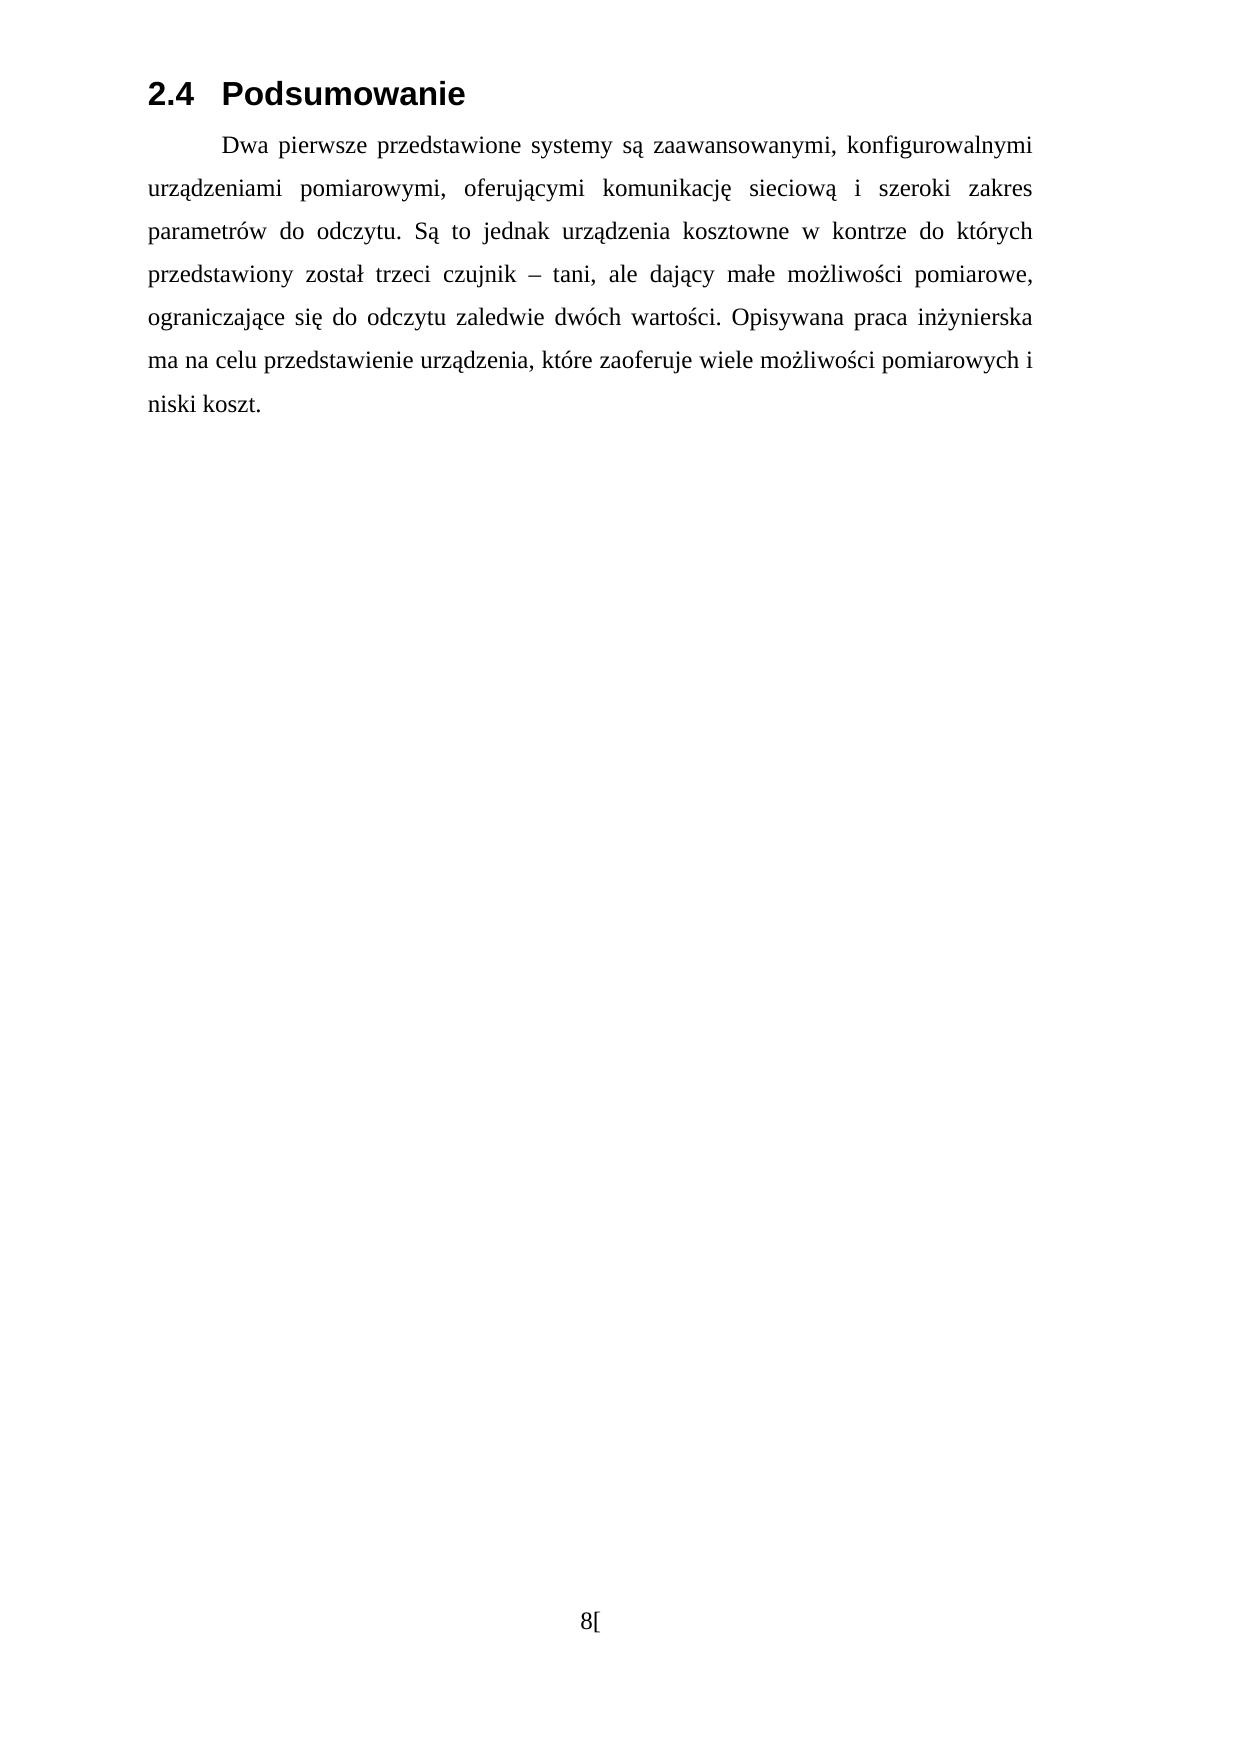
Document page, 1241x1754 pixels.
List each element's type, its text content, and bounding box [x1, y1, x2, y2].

subtitle Podsumowanie [148, 74, 1033, 112]
text Dwa pierwsze przedstawione systemy są zaawansowanymi, konfigurowalnymi urządzeniami pomiarowymi, oferującymi komunikację sieciową i szeroki zakres parametrów do odczytu. Są to jednak urządzenia kosztowne w kontrze do których przedstawiony został trzeci czujnik – tani, ale dający małe możliwości pomiarowe, ograniczające się do odczytu zaledwie dwóch wartości. Opisywana praca inżynierska ma na celu przedstawienie urządzenia, które zaoferuje wiele możliwości pomiarowych i niski koszt. [148, 130, 1033, 417]
